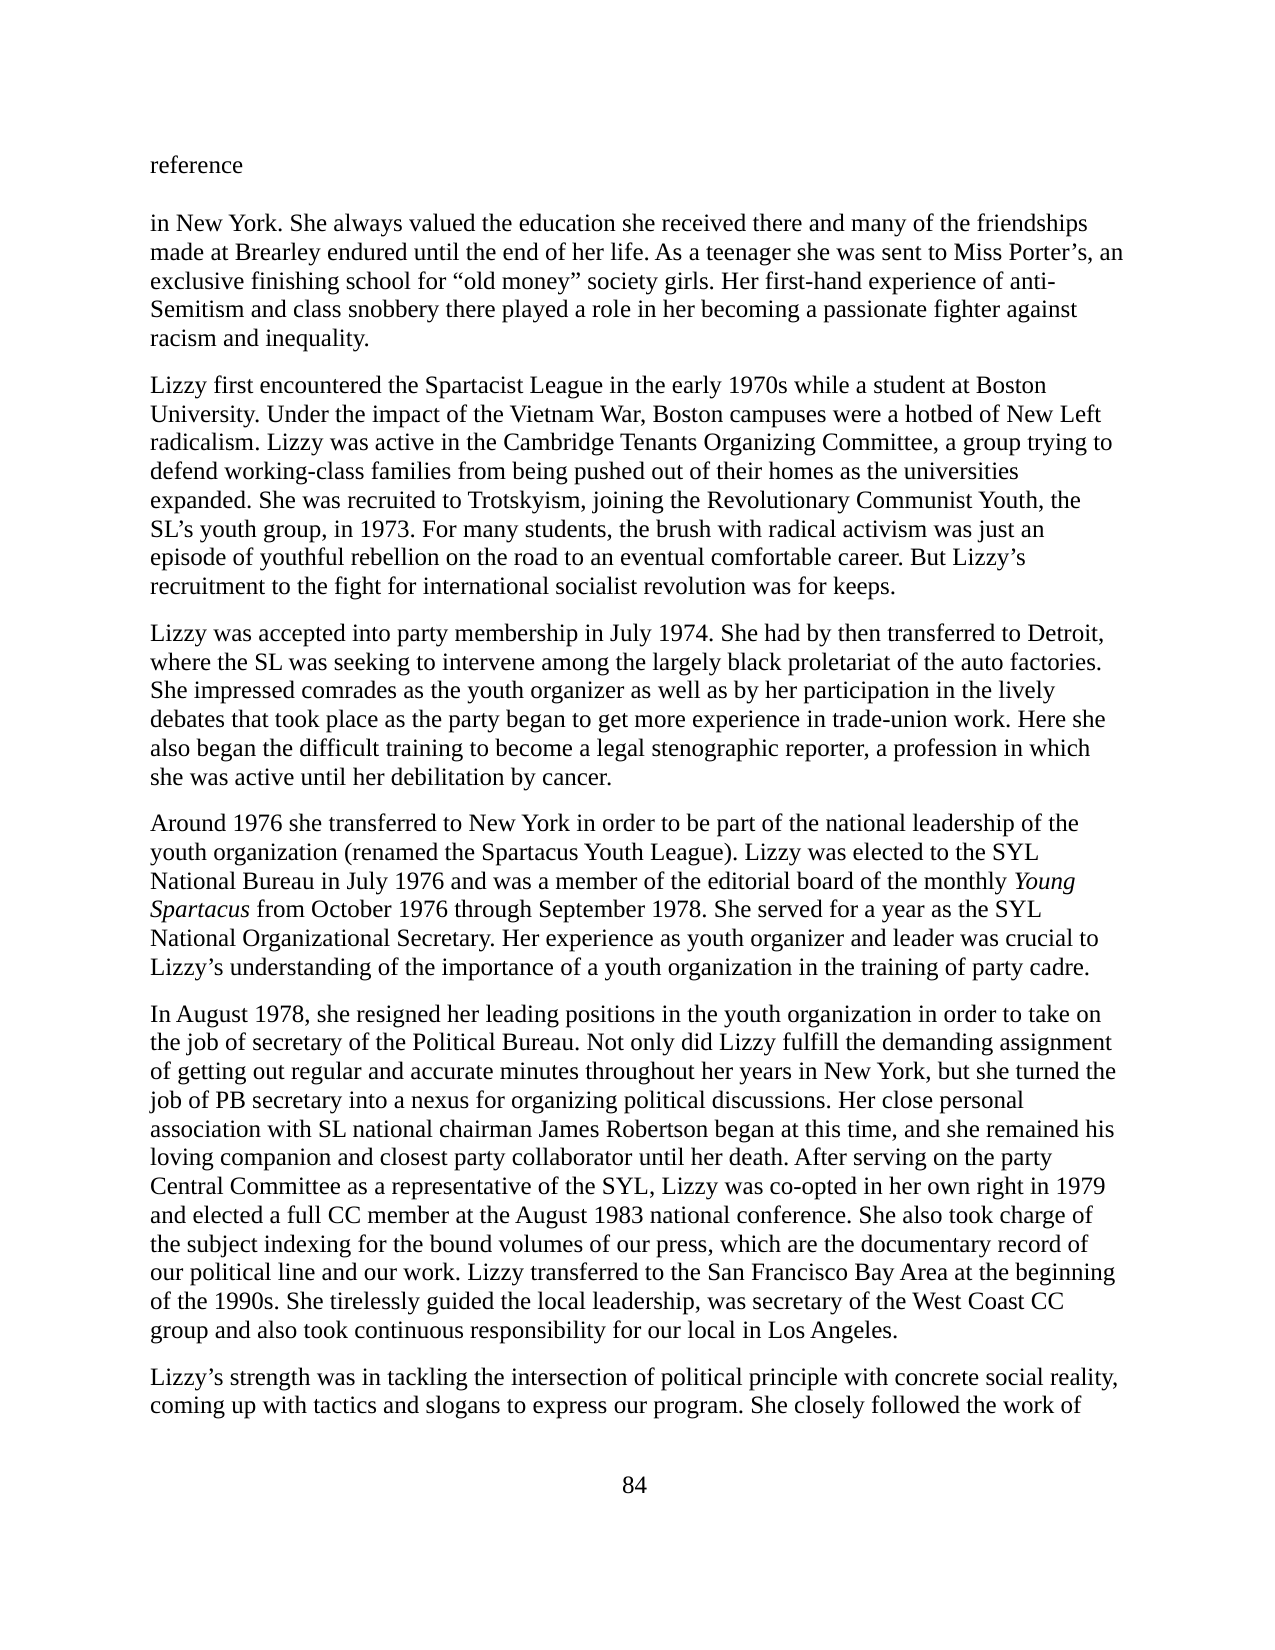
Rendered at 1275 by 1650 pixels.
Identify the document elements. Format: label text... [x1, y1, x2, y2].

text Lizzy’s strength was in tackling the intersection of political principle with concrete social reality, coming up with tactics and slogans to express our program. She closely followed the work of [150, 1362, 1125, 1419]
text In August 1978, she resigned her leading positions in the youth organization in order to take on the job of secretary of the Political Bureau. Not only did Lizzy fulfill the demanding assignment of getting out regular and accurate minutes throughout her years in New York, but she turned the job of PB secretary into a nexus for organizing political discussions. Her close personal association with SL national chairman James Robertson began at this time, and she remained his loving companion and closest party collaborator until her death. After serving on the party Central Committee as a representative of the SYL, Lizzy was co-opted in her own right in 1979 and elected a full CC member at the August 1983 national conference. She also took charge of the subject indexing for the bound volumes of our press, which are the documentary record of our political line and our work. Lizzy transferred to the San Francisco Bay Area at the beginning of the 1990s. She tirelessly guided the local leadership, was secretary of the West Coast CC group and also took continuous responsibility for our local in Los Angeles. [150, 999, 1125, 1344]
text in New York. She always valued the education she received there and many of the friendships made at Brearley endured until the end of her life. As a teenager she was sent to Miss Porter’s, an exclusive finishing school for “old money” society girls. Her first-hand experience of anti-Semitism and class snobbery there played a role in her becoming a passionate fighter against racism and inequality. [150, 208, 1125, 352]
text Around 1976 she transferred to New York in order to be part of the national leadership of the youth organization (renamed the Spartacus Youth League). Lizzy was elected to the SYL National Bureau in July 1976 and was a member of the editorial board of the monthly Young Spartacus from October 1976 through September 1978. She served for a year as the SYL National Organizational Secretary. Her experience as youth organizer and leader was crucial to Lizzy’s understanding of the importance of a youth organization in the training of party cadre. [150, 808, 1125, 981]
text Lizzy first encountered the Spartacist League in the early 1970s while a student at Boston University. Under the impact of the Vietnam War, Boston campuses were a hotbed of New Left radicalism. Lizzy was active in the Cambridge Tenants Organizing Committee, a group trying to defend working-class families from being pushed out of their homes as the universities expanded. She was recruited to Trotskyism, joining the Revolutionary Communist Youth, the SL’s youth group, in 1973. For many students, the brush with radical activism was just an episode of youthful rebellion on the road to an eventual comfortable career. But Lizzy’s recruitment to the fight for international socialist revolution was for keeps. [150, 370, 1125, 600]
text Lizzy was accepted into party membership in July 1974. She had by then transferred to Detroit, where the SL was seeking to intervene among the largely black proletariat of the auto factories. She impressed comrades as the youth organizer as well as by her participation in the lively debates that took place as the party began to get more experience in trade-union work. Here she also began the difficult training to become a legal stenographic reporter, a profession in which she was active until her debilitation by cancer. [150, 618, 1125, 790]
